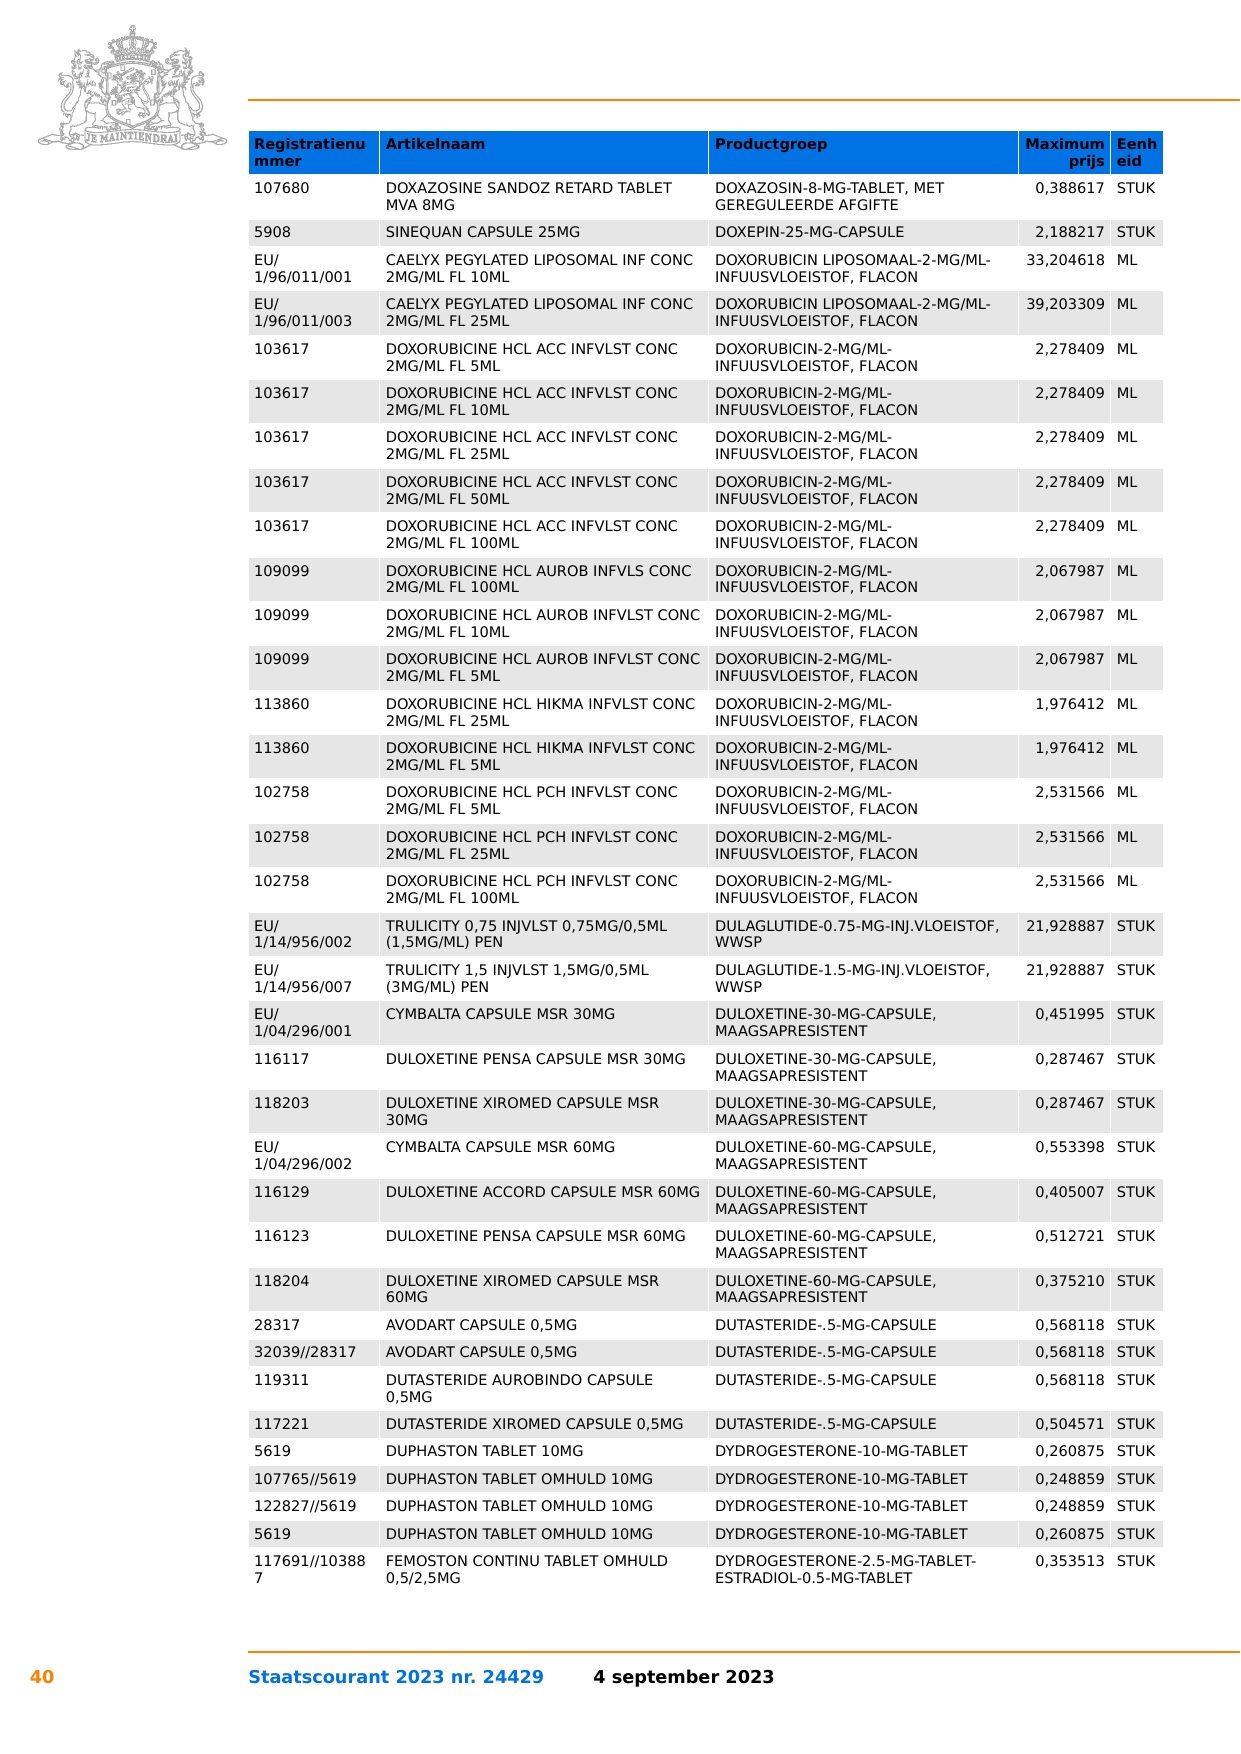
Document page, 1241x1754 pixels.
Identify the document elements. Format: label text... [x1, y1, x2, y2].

table_cell EU/1/04/296/001 [249, 1001, 379, 1045]
table_cell 103617 [249, 469, 379, 512]
table_cell 0,568118 [1019, 1367, 1110, 1410]
table_cell DYDROGESTERONE-10-MG-TABLET [709, 1466, 1018, 1492]
table_cell DULAGLUTIDE-1.5-MG-INJ.VLOEISTOF, WWSP [709, 957, 1018, 1000]
table_cell DUTASTERIDE XIROMED CAPSULE 0,5MG [380, 1411, 708, 1438]
table_cell 2,531566 [1019, 780, 1110, 823]
table_cell 21,928887 [1019, 957, 1110, 1000]
table_cell DUPHASTON TABLET OMHULD 10MG [380, 1466, 708, 1492]
table_cell 21,928887 [1019, 913, 1110, 956]
table_cell 0,568118 [1019, 1340, 1110, 1366]
table_cell CAELYX PEGYLATED LIPOSOMAL INF CONC 2MG/ML FL 25ML [380, 291, 708, 335]
table_cell DOXORUBICINE HCL ACC INFVLST CONC 2MG/ML FL 10ML [380, 380, 708, 423]
table_cell ML [1111, 691, 1163, 734]
table_header Eenheid [1111, 131, 1163, 174]
table_cell DULOXETINE-60-MG-CAPSULE, MAAGSAPRESISTENT [709, 1268, 1018, 1311]
table_cell EU/1/14/956/002 [249, 913, 379, 956]
table_cell DULOXETINE PENSA CAPSULE MSR 30MG [380, 1046, 708, 1089]
table_cell DULOXETINE XIROMED CAPSULE MSR 60MG [380, 1268, 708, 1311]
table_cell 2,278409 [1019, 425, 1110, 468]
table_cell FEMOSTON CONTINU TABLET OMHULD 0,5/2,5MG [380, 1548, 708, 1592]
table_cell DOXORUBICIN-2-MG/ML-INFUUSVLOEISTOF, FLACON [709, 469, 1018, 512]
table_cell 103617 [249, 513, 379, 557]
table_cell 117691//103887 [249, 1548, 379, 1592]
table_cell DOXEPIN-25-MG-CAPSULE [709, 220, 1018, 246]
table_cell 119311 [249, 1367, 379, 1410]
table_header Maximumprijs [1019, 131, 1110, 174]
table_cell ML [1111, 469, 1163, 512]
table_cell 5619 [249, 1521, 379, 1547]
table_cell CYMBALTA CAPSULE MSR 30MG [380, 1001, 708, 1045]
table_cell 102758 [249, 868, 379, 912]
table_cell DUTASTERIDE AUROBINDO CAPSULE 0,5MG [380, 1367, 708, 1410]
table_cell 2,278409 [1019, 469, 1110, 512]
table_cell 109099 [249, 558, 379, 601]
table_cell 39,203309 [1019, 291, 1110, 335]
table_cell EU/1/04/296/002 [249, 1135, 379, 1178]
table_cell 118203 [249, 1090, 379, 1133]
table_cell STUK [1111, 1439, 1163, 1465]
table_cell 116123 [249, 1223, 379, 1267]
table_cell 0,375210 [1019, 1268, 1110, 1311]
table_cell 0,260875 [1019, 1521, 1110, 1547]
table_cell 1,976412 [1019, 735, 1110, 778]
table_cell 2,067987 [1019, 558, 1110, 601]
table_cell DUTASTERIDE-.5-MG-CAPSULE [709, 1367, 1018, 1410]
table_cell DOXORUBICIN-2-MG/ML-INFUUSVLOEISTOF, FLACON [709, 513, 1018, 557]
table_cell DOXORUBICINE HCL PCH INFVLST CONC 2MG/ML FL 5ML [380, 780, 708, 823]
table_cell 0,553398 [1019, 1135, 1110, 1178]
table_cell DULOXETINE-60-MG-CAPSULE, MAAGSAPRESISTENT [709, 1223, 1018, 1267]
table_cell ML [1111, 247, 1163, 290]
table_cell 0,248859 [1019, 1494, 1110, 1520]
table_cell ML [1111, 380, 1163, 423]
table_cell DUTASTERIDE-.5-MG-CAPSULE [709, 1411, 1018, 1438]
table_cell DUTASTERIDE-.5-MG-CAPSULE [709, 1312, 1018, 1338]
table_cell STUK [1111, 1046, 1163, 1089]
table_cell DYDROGESTERONE-10-MG-TABLET [709, 1439, 1018, 1465]
table_cell AVODART CAPSULE 0,5MG [380, 1340, 708, 1366]
table_cell 5619 [249, 1439, 379, 1465]
table_cell STUK [1111, 1090, 1163, 1133]
table_cell ML [1111, 646, 1163, 690]
table_cell DOXORUBICIN-2-MG/ML-INFUUSVLOEISTOF, FLACON [709, 735, 1018, 778]
table_cell 2,531566 [1019, 824, 1110, 867]
table_cell AVODART CAPSULE 0,5MG [380, 1312, 708, 1338]
table_cell 107765//5619 [249, 1466, 379, 1492]
table_cell 113860 [249, 735, 379, 778]
table_cell DOXORUBICIN-2-MG/ML-INFUUSVLOEISTOF, FLACON [709, 336, 1018, 379]
table_cell DOXORUBICIN-2-MG/ML-INFUUSVLOEISTOF, FLACON [709, 380, 1018, 423]
table_cell DULOXETINE-30-MG-CAPSULE, MAAGSAPRESISTENT [709, 1090, 1018, 1133]
table_cell 0,353513 [1019, 1548, 1110, 1592]
table_cell 116129 [249, 1179, 379, 1222]
table_cell STUK [1111, 1521, 1163, 1547]
table_cell TRULICITY 1,5 INJVLST 1,5MG/0,5ML (3MG/ML) PEN [380, 957, 708, 1000]
table_cell DYDROGESTERONE-10-MG-TABLET [709, 1521, 1018, 1547]
table_cell STUK [1111, 1494, 1163, 1520]
table_cell 2,531566 [1019, 868, 1110, 912]
table_cell ML [1111, 558, 1163, 601]
table_cell SINEQUAN CAPSULE 25MG [380, 220, 708, 246]
table_cell STUK [1111, 1312, 1163, 1338]
table_cell DULAGLUTIDE-0.75-MG-INJ.VLOEISTOF, WWSP [709, 913, 1018, 956]
table_cell DOXORUBICINE HCL ACC INFVLST CONC 2MG/ML FL 50ML [380, 469, 708, 512]
table_cell 0,260875 [1019, 1439, 1110, 1465]
table_cell 0,388617 [1019, 175, 1110, 219]
table_cell DOXORUBICINE HCL ACC INFVLST CONC 2MG/ML FL 5ML [380, 336, 708, 379]
table_cell STUK [1111, 1466, 1163, 1492]
table_cell 33,204618 [1019, 247, 1110, 290]
table_cell ML [1111, 336, 1163, 379]
table_cell DOXORUBICIN-2-MG/ML-INFUUSVLOEISTOF, FLACON [709, 646, 1018, 690]
table_cell STUK [1111, 913, 1163, 956]
table_cell 107680 [249, 175, 379, 219]
table_cell 0,504571 [1019, 1411, 1110, 1438]
table_cell STUK [1111, 957, 1163, 1000]
table_cell ML [1111, 780, 1163, 823]
table_cell DOXORUBICIN-2-MG/ML-INFUUSVLOEISTOF, FLACON [709, 602, 1018, 645]
table_cell 0,405007 [1019, 1179, 1110, 1222]
table_cell DOXORUBICIN-2-MG/ML-INFUUSVLOEISTOF, FLACON [709, 425, 1018, 468]
table_cell 0,568118 [1019, 1312, 1110, 1338]
table_cell 2,278409 [1019, 336, 1110, 379]
table_cell STUK [1111, 1367, 1163, 1410]
table_cell EU/1/96/011/001 [249, 247, 379, 290]
table_cell STUK [1111, 1268, 1163, 1311]
table_cell 2,067987 [1019, 646, 1110, 690]
table_cell DOXORUBICINE HCL PCH INFVLST CONC 2MG/ML FL 100ML [380, 868, 708, 912]
table_cell 0,451995 [1019, 1001, 1110, 1045]
table_cell 2,188217 [1019, 220, 1110, 246]
table_cell DOXORUBICIN-2-MG/ML-INFUUSVLOEISTOF, FLACON [709, 558, 1018, 601]
table_cell DOXORUBICINE HCL HIKMA INFVLST CONC 2MG/ML FL 5ML [380, 735, 708, 778]
table_cell DOXORUBICINE HCL AUROB INFVLS CONC 2MG/ML FL 100ML [380, 558, 708, 601]
table_cell ML [1111, 425, 1163, 468]
table_cell DOXORUBICIN-2-MG/ML-INFUUSVLOEISTOF, FLACON [709, 868, 1018, 912]
table_cell DUTASTERIDE-.5-MG-CAPSULE [709, 1340, 1018, 1366]
table_cell DOXORUBICIN LIPOSOMAAL-2-MG/ML-INFUUSVLOEISTOF, FLACON [709, 291, 1018, 335]
table_cell EU/1/14/956/007 [249, 957, 379, 1000]
table_cell TRULICITY 0,75 INJVLST 0,75MG/0,5ML (1,5MG/ML) PEN [380, 913, 708, 956]
table_cell 32039//28317 [249, 1340, 379, 1366]
table_cell DOXORUBICIN-2-MG/ML-INFUUSVLOEISTOF, FLACON [709, 824, 1018, 867]
table_cell 122827//5619 [249, 1494, 379, 1520]
table_cell DOXORUBICINE HCL ACC INFVLST CONC 2MG/ML FL 25ML [380, 425, 708, 468]
table_cell DOXORUBICINE HCL HIKMA INFVLST CONC 2MG/ML FL 25ML [380, 691, 708, 734]
table_cell 117221 [249, 1411, 379, 1438]
table_cell DULOXETINE XIROMED CAPSULE MSR 30MG [380, 1090, 708, 1133]
table_cell 0,248859 [1019, 1466, 1110, 1492]
table_cell 109099 [249, 602, 379, 645]
table_cell 2,278409 [1019, 513, 1110, 557]
table_cell DULOXETINE ACCORD CAPSULE MSR 60MG [380, 1179, 708, 1222]
table_cell 103617 [249, 336, 379, 379]
table_cell EU/1/96/011/003 [249, 291, 379, 335]
table_cell 109099 [249, 646, 379, 690]
table_cell 2,067987 [1019, 602, 1110, 645]
table_cell DULOXETINE-30-MG-CAPSULE, MAAGSAPRESISTENT [709, 1001, 1018, 1045]
table_cell 103617 [249, 380, 379, 423]
table_cell 5908 [249, 220, 379, 246]
table_cell ML [1111, 735, 1163, 778]
picture [38, 25, 227, 150]
table_cell DULOXETINE-60-MG-CAPSULE, MAAGSAPRESISTENT [709, 1135, 1018, 1178]
table_cell ML [1111, 602, 1163, 645]
table_cell 113860 [249, 691, 379, 734]
table_cell ML [1111, 291, 1163, 335]
table_cell 28317 [249, 1312, 379, 1338]
table_cell 0,512721 [1019, 1223, 1110, 1267]
table_cell DUPHASTON TABLET OMHULD 10MG [380, 1494, 708, 1520]
table_cell ML [1111, 513, 1163, 557]
table_cell CAELYX PEGYLATED LIPOSOMAL INF CONC 2MG/ML FL 10ML [380, 247, 708, 290]
table_cell DOXAZOSINE SANDOZ RETARD TABLET MVA 8MG [380, 175, 708, 219]
table_cell DOXORUBICIN-2-MG/ML-INFUUSVLOEISTOF, FLACON [709, 691, 1018, 734]
table_cell CYMBALTA CAPSULE MSR 60MG [380, 1135, 708, 1178]
table_header Artikelnaam [380, 131, 708, 174]
table_cell ML [1111, 824, 1163, 867]
table_cell DOXAZOSIN-8-MG-TABLET, MET GEREGULEERDE AFGIFTE [709, 175, 1018, 219]
table_cell STUK [1111, 175, 1163, 219]
table_header Registratienummer [249, 131, 379, 174]
table_cell 0,287467 [1019, 1046, 1110, 1089]
table_cell 116117 [249, 1046, 379, 1089]
table_cell DYDROGESTERONE-10-MG-TABLET [709, 1494, 1018, 1520]
table_header Productgroep [709, 131, 1018, 174]
table_cell DOXORUBICINE HCL AUROB INFVLST CONC 2MG/ML FL 5ML [380, 646, 708, 690]
table_cell STUK [1111, 1179, 1163, 1222]
table_cell DOXORUBICIN-2-MG/ML-INFUUSVLOEISTOF, FLACON [709, 780, 1018, 823]
table_cell 102758 [249, 780, 379, 823]
table_cell STUK [1111, 1548, 1163, 1592]
table_cell STUK [1111, 1411, 1163, 1438]
table_cell DOXORUBICINE HCL PCH INFVLST CONC 2MG/ML FL 25ML [380, 824, 708, 867]
table_cell 103617 [249, 425, 379, 468]
table_cell DYDROGESTERONE-2.5-MG-TABLET-ESTRADIOL-0.5-MG-TABLET [709, 1548, 1018, 1592]
table_cell DULOXETINE PENSA CAPSULE MSR 60MG [380, 1223, 708, 1267]
table_cell 102758 [249, 824, 379, 867]
table_cell DOXORUBICIN LIPOSOMAAL-2-MG/ML-INFUUSVLOEISTOF, FLACON [709, 247, 1018, 290]
table_cell 118204 [249, 1268, 379, 1311]
table_cell 0,287467 [1019, 1090, 1110, 1133]
table_cell 1,976412 [1019, 691, 1110, 734]
table_cell DOXORUBICINE HCL AUROB INFVLST CONC 2MG/ML FL 10ML [380, 602, 708, 645]
table_cell DUPHASTON TABLET OMHULD 10MG [380, 1521, 708, 1547]
table_cell DULOXETINE-30-MG-CAPSULE, MAAGSAPRESISTENT [709, 1046, 1018, 1089]
table_cell STUK [1111, 1340, 1163, 1366]
table_cell STUK [1111, 1135, 1163, 1178]
table_cell 2,278409 [1019, 380, 1110, 423]
table_cell DOXORUBICINE HCL ACC INFVLST CONC 2MG/ML FL 100ML [380, 513, 708, 557]
table_cell STUK [1111, 1223, 1163, 1267]
table_cell DULOXETINE-60-MG-CAPSULE, MAAGSAPRESISTENT [709, 1179, 1018, 1222]
table_cell STUK [1111, 1001, 1163, 1045]
table_cell ML [1111, 868, 1163, 912]
table_cell STUK [1111, 220, 1163, 246]
table_cell DUPHASTON TABLET 10MG [380, 1439, 708, 1465]
